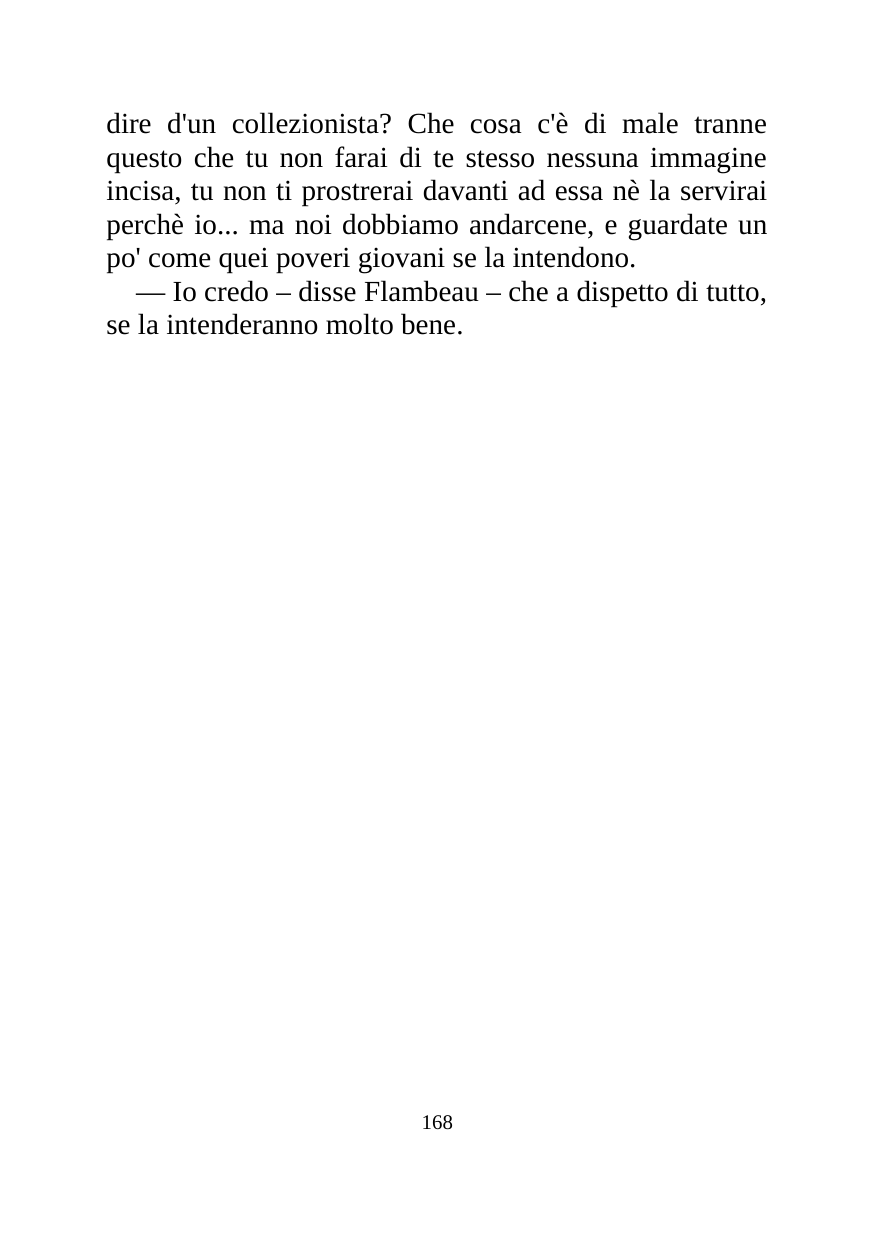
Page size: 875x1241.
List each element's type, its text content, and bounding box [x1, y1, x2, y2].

text — Io credo – disse Flambeau – che a dispetto di tutto, se la intenderanno molto bene. [106, 274, 768, 341]
text dire d'un collezionista? Che cosa c'è di male tranne questo che tu non farai di te stesso nessuna immagine incisa, tu non ti prostrerai davanti ad essa nè la servirai perchè io... ma noi dobbiamo andarcene, e guardate un po' come quei poveri giovani se la intendono. [106, 106, 768, 274]
